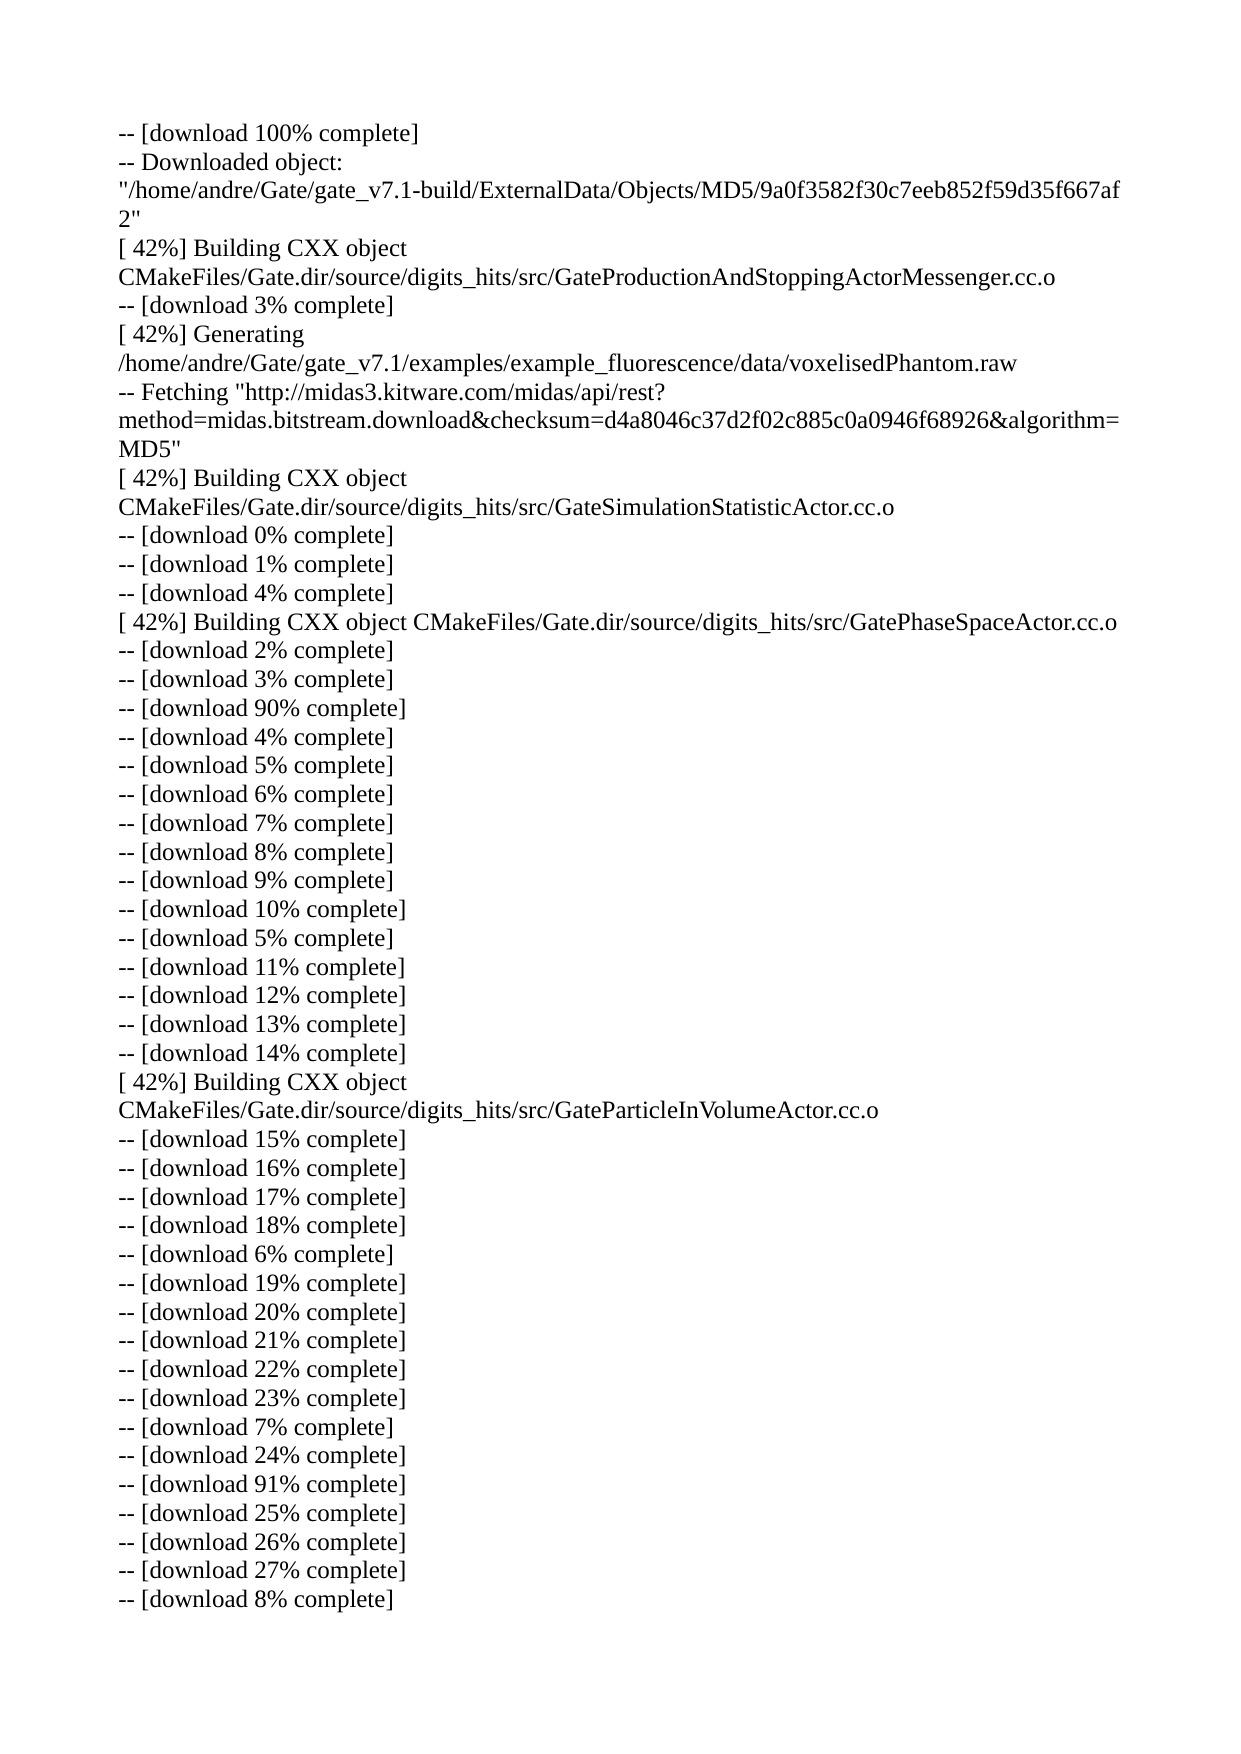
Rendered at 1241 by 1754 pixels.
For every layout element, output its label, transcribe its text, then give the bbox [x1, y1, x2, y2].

text -- [download 91% complete] [118, 1469, 1122, 1498]
text [ 42%] Building CXX object CMakeFiles/Gate.dir/source/digits_hits/src/GateSimulationStatisticActor.cc.o [118, 463, 1122, 521]
text -- [download 90% complete] [118, 693, 1122, 722]
text -- [download 22% complete] [118, 1354, 1122, 1383]
text -- [download 12% complete] [118, 981, 1122, 1009]
text -- [download 11% complete] [118, 952, 1122, 981]
text -- [download 7% complete] [118, 808, 1122, 837]
text -- [download 8% complete] [118, 837, 1122, 866]
text -- [download 4% complete] [118, 578, 1122, 607]
text -- [download 26% complete] [118, 1527, 1122, 1556]
text [ 42%] Building CXX object CMakeFiles/Gate.dir/source/digits_hits/src/GatePhaseSpaceActor.cc.o [118, 607, 1122, 636]
text -- [download 19% complete] [118, 1268, 1122, 1297]
text -- [download 24% complete] [118, 1441, 1122, 1469]
text -- [download 21% complete] [118, 1326, 1122, 1354]
text -- [download 7% complete] [118, 1412, 1122, 1441]
text -- [download 14% complete] [118, 1038, 1122, 1067]
text [ 42%] Building CXX object CMakeFiles/Gate.dir/source/digits_hits/src/GateProductionAndStoppingActorMessenger.cc.o [118, 233, 1122, 291]
text -- [download 6% complete] [118, 1239, 1122, 1268]
text -- [download 8% complete] [118, 1584, 1122, 1613]
text -- [download 5% complete] [118, 923, 1122, 952]
text -- Downloaded object: "/home/andre/Gate/gate_v7.1-build/ExternalData/Objects/MD5/9a0f3582f30c7eeb852f59d35f667af2" [118, 147, 1122, 233]
text -- [download 1% complete] [118, 549, 1122, 578]
text -- [download 4% complete] [118, 722, 1122, 751]
text -- [download 6% complete] [118, 779, 1122, 808]
text -- [download 23% complete] [118, 1383, 1122, 1412]
text -- [download 9% complete] [118, 866, 1122, 894]
text -- [download 5% complete] [118, 751, 1122, 779]
text -- [download 3% complete] [118, 291, 1122, 319]
text -- [download 20% complete] [118, 1297, 1122, 1326]
text [ 42%] Building CXX object CMakeFiles/Gate.dir/source/digits_hits/src/GateParticleInVolumeActor.cc.o [118, 1067, 1122, 1124]
text -- [download 25% complete] [118, 1498, 1122, 1527]
text [ 42%] Generating /home/andre/Gate/gate_v7.1/examples/example_fluorescence/data/voxelisedPhantom.raw [118, 319, 1122, 377]
text -- [download 10% complete] [118, 894, 1122, 923]
text -- [download 16% complete] [118, 1153, 1122, 1182]
text -- [download 18% complete] [118, 1211, 1122, 1239]
text -- [download 3% complete] [118, 664, 1122, 693]
text -- [download 100% complete] [118, 118, 1122, 147]
text -- [download 27% complete] [118, 1556, 1122, 1584]
text -- [download 2% complete] [118, 636, 1122, 664]
text -- [download 17% complete] [118, 1182, 1122, 1211]
text -- [download 0% complete] [118, 521, 1122, 549]
text -- Fetching "http://midas3.kitware.com/midas/api/rest?method=midas.bitstream.download&checksum=d4a8046c37d2f02c885c0a0946f68926&algorithm=MD5" [118, 377, 1122, 463]
text -- [download 13% complete] [118, 1009, 1122, 1038]
text -- [download 15% complete] [118, 1124, 1122, 1153]
